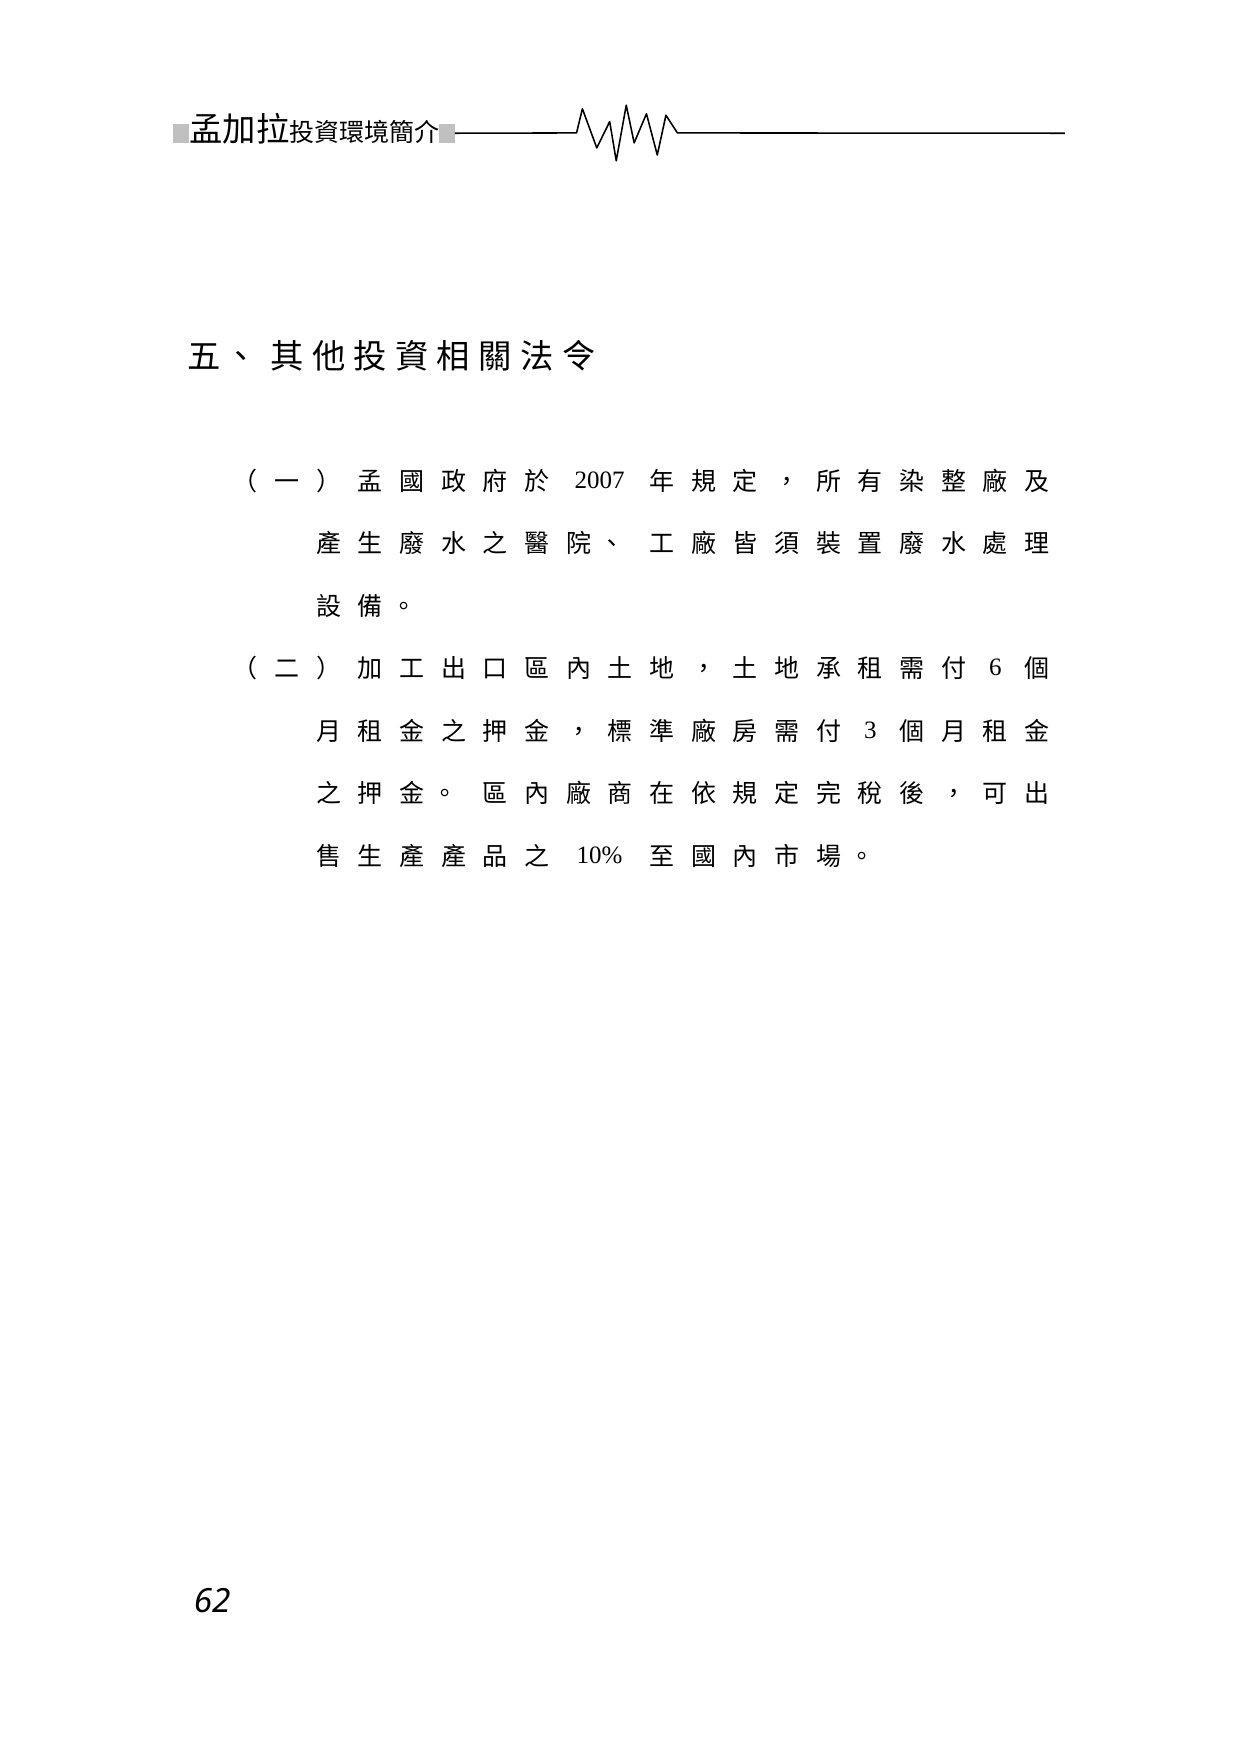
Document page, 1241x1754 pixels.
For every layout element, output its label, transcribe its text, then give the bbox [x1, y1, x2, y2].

text （二）加工出口區內土地，土地承租需付6個月租金之押金，標準廠房需付3個月租金之押金。區內廠商在依規定完稅後，可出售生產產品之10%至國內市場。 [207, 625, 1058, 875]
text （一）孟國政府於2007年規定，所有染整廠及產生廢水之醫院、工廠皆須裝置廢水處理設備。 [207, 438, 1058, 625]
text 五、其他投資相關法令 [183, 313, 1058, 375]
